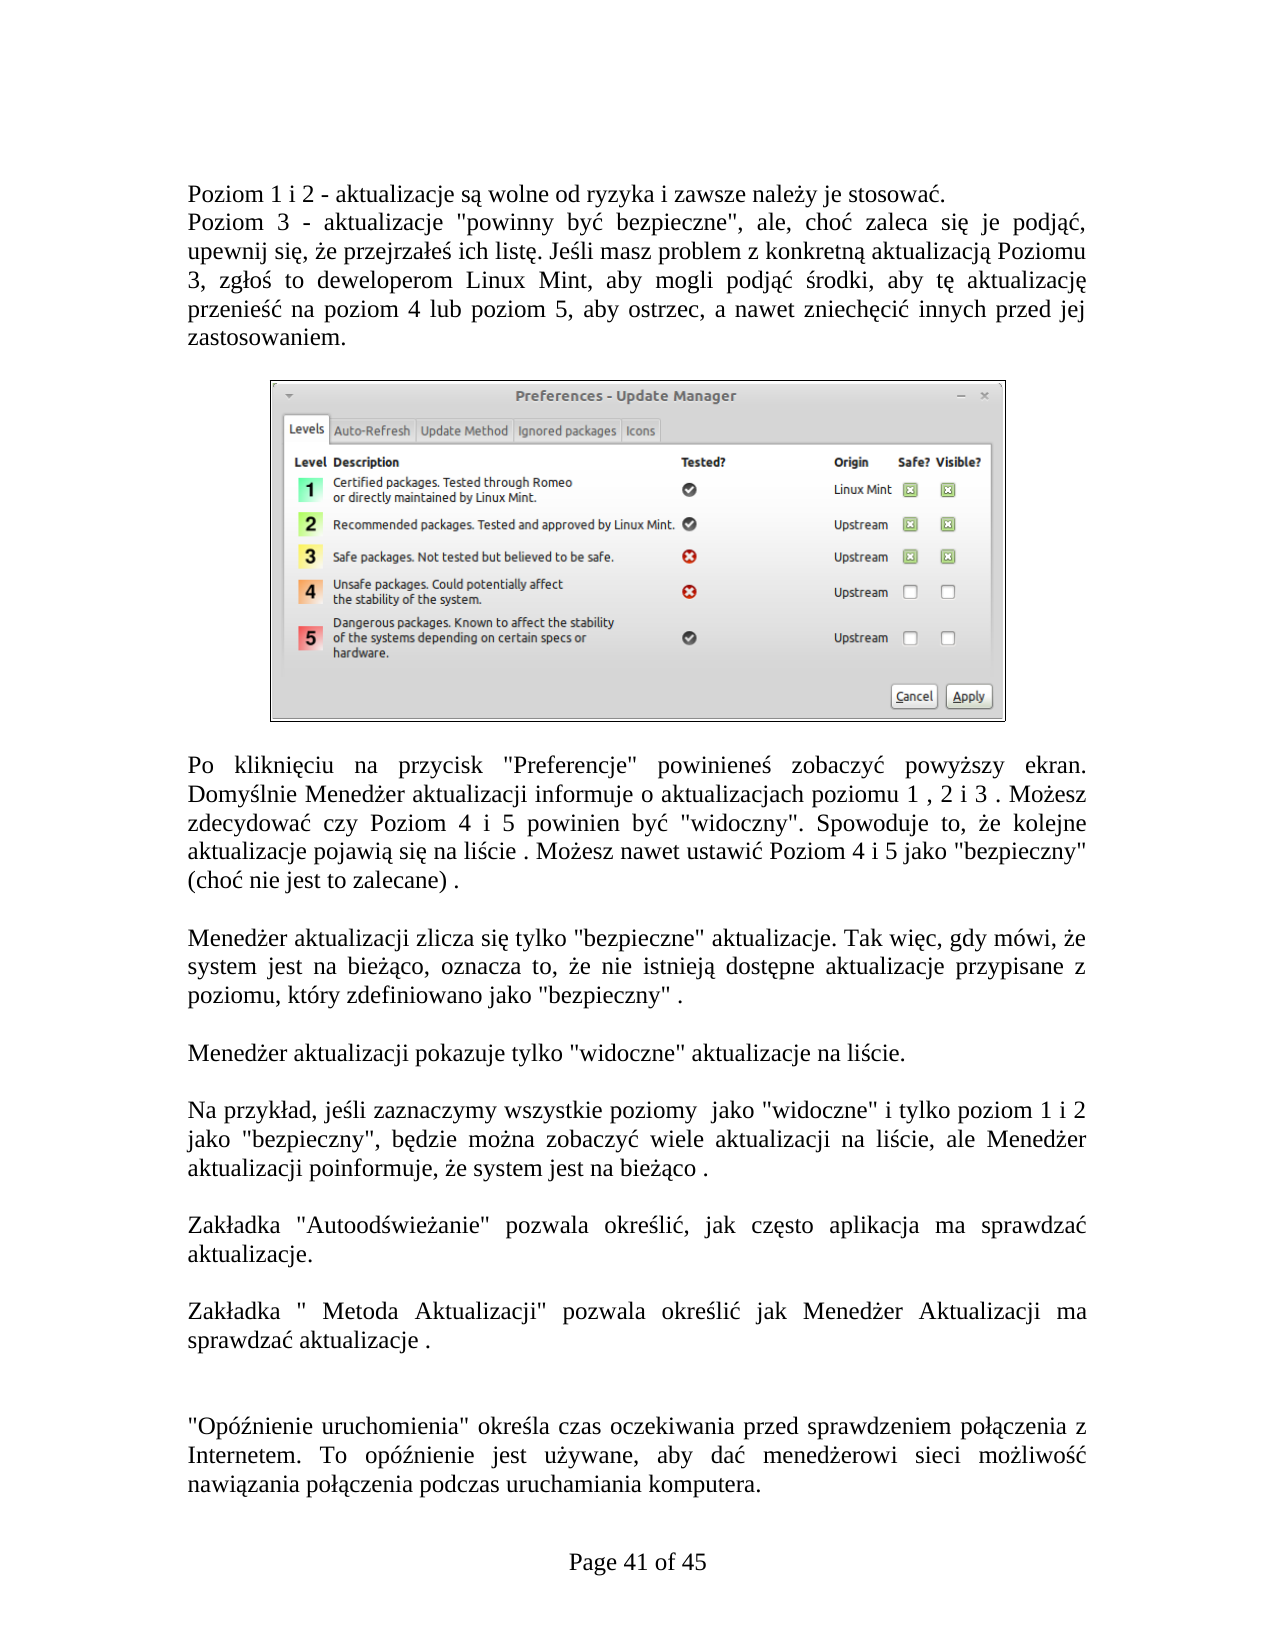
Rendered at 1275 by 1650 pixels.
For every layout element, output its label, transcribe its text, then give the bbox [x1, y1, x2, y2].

text Zakładka "Autoodświeżanie" pozwala określić, jak często aplikacja ma sprawdzać aktualizacje. [187, 1210, 1087, 1268]
text Poziom 3 - aktualizacje "powinny być bezpieczne", ale, choć zaleca się je podjąć, upewnij się, że przejrzałeś ich listę. Jeśli masz problem z konkretną aktualizacją Poziomu 3, zgłoś to deweloperom Linux Mint, aby mogli podjąć środki, aby tę aktualizację przenieść na poziom 4 lub poziom 5, aby ostrzec, a nawet zniechęcić innych przed jej zastosowaniem. [187, 207, 1087, 351]
text Po kliknięciu na przycisk "Preferencje" powinieneś zobaczyć powyższy ekran. Domyślnie Menedżer aktualizacji informuje o aktualizacjach poziomu 1 , 2 i 3 . Możesz zdecydować czy Poziom 4 i 5 powinien być "widoczny". Spowoduje to, że kolejne aktualizacje pojawią się na liście . Możesz nawet ustawić Poziom 4 i 5 jako "bezpieczny" (choć nie jest to zalecane) . [187, 750, 1087, 894]
text Na przykład, jeśli zaznaczymy wszystkie poziomy jako "widoczne" i tylko poziom 1 i 2 jako "bezpieczny", będzie można zobaczyć wiele aktualizacji na liście, ale Menedżer aktualizacji poinformuje, że system jest na bieżąco . [187, 1095, 1087, 1181]
text "Opóźnienie uruchomienia" określa czas oczekiwania przed sprawdzeniem połączenia z Internetem. To opóźnienie jest używane, aby dać menedżerowi sieci możliwość nawiązania połączenia podczas uruchamiania komputera. [187, 1411, 1087, 1498]
picture [272, 383, 1003, 719]
text Poziom 1 i 2 - aktualizacje są wolne od ryzyka i zawsze należy je stosować. [187, 179, 1087, 207]
text Zakładka " Metoda Aktualizacji" pozwala określić jak Menedżer Aktualizacji ma sprawdzać aktualizacje . [187, 1296, 1087, 1354]
text Menedżer aktualizacji pokazuje tylko "widoczne" aktualizacje na liście. [187, 1038, 1087, 1066]
